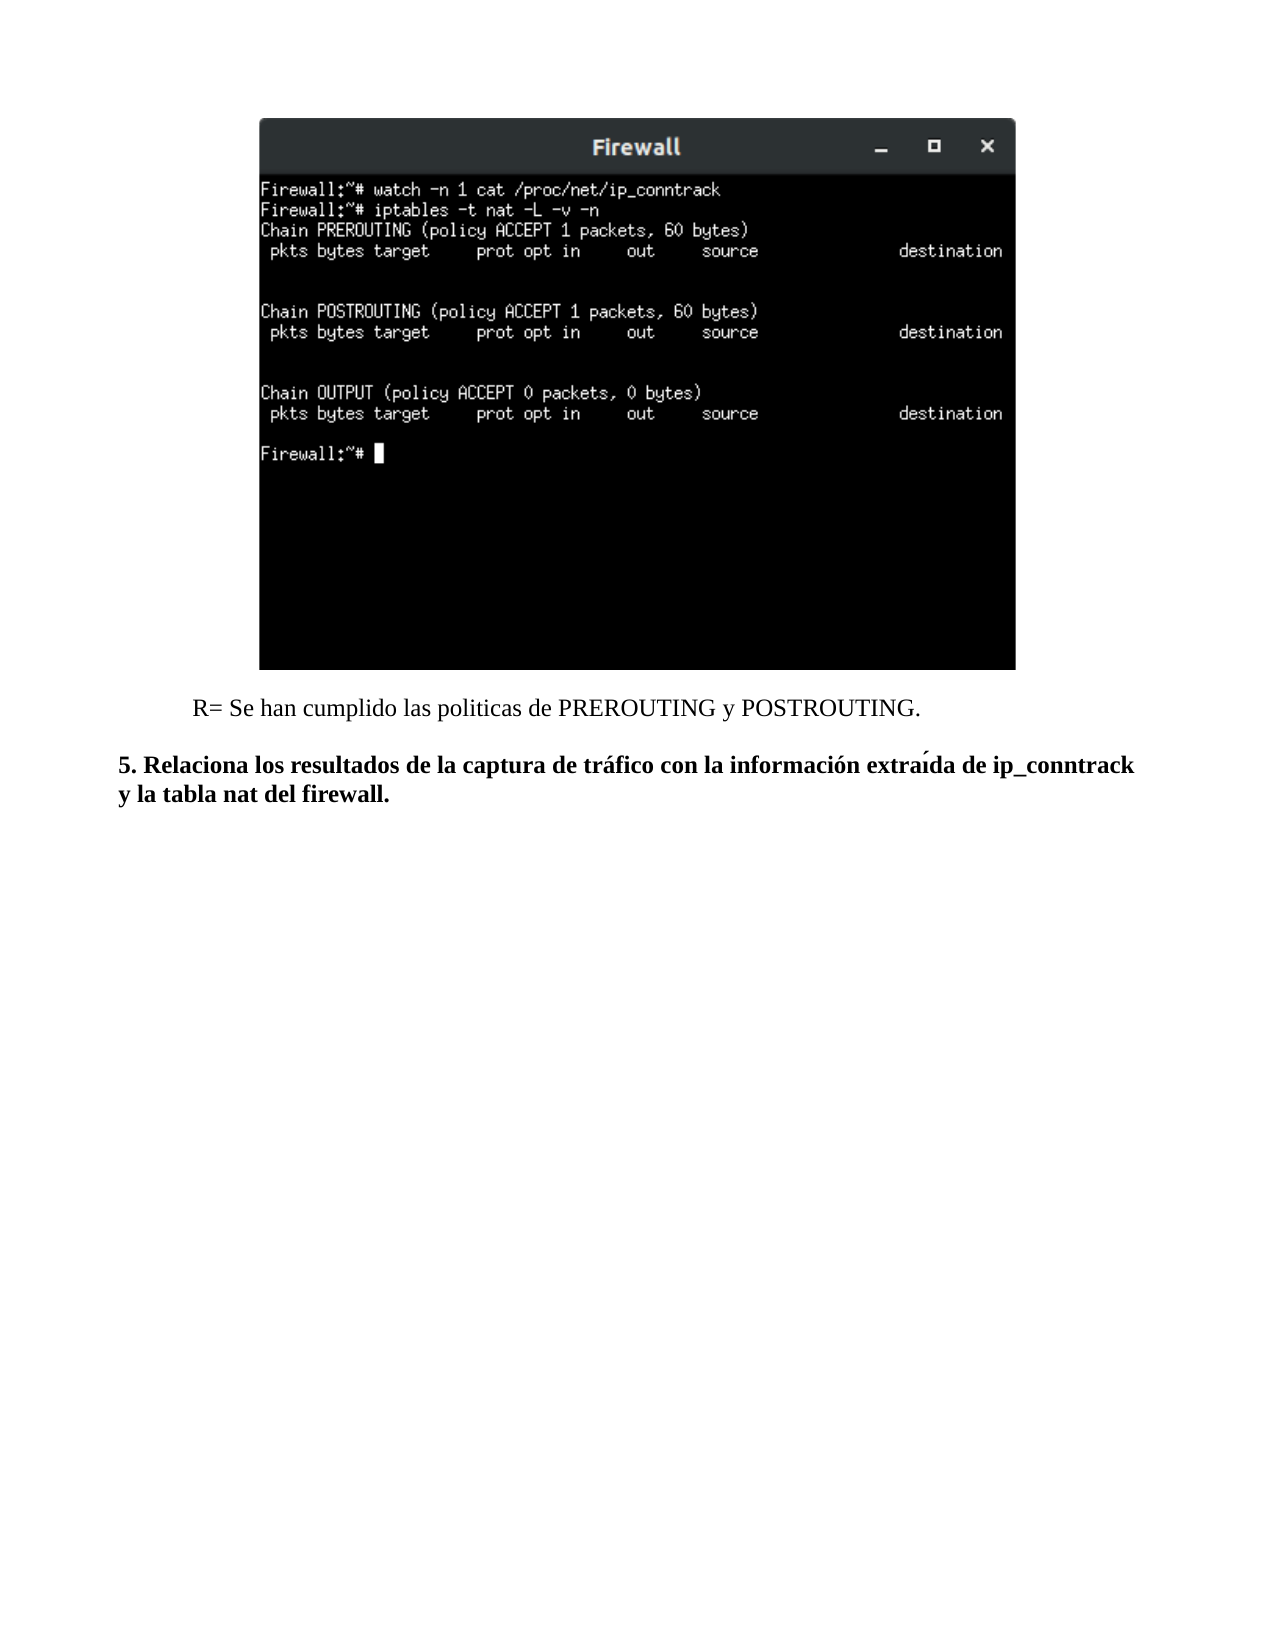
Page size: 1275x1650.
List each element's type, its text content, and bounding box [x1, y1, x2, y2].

text y la tabla nat del firewall. [118, 779, 1157, 808]
picture [259, 118, 1016, 670]
text R= Se han cumplido las politicas de PREROUTING y POSTROUTING. [118, 693, 1157, 722]
text 5. Relaciona los resultados de la captura de tráfico con la información extraı́da de ip_conntrack [118, 751, 1157, 779]
